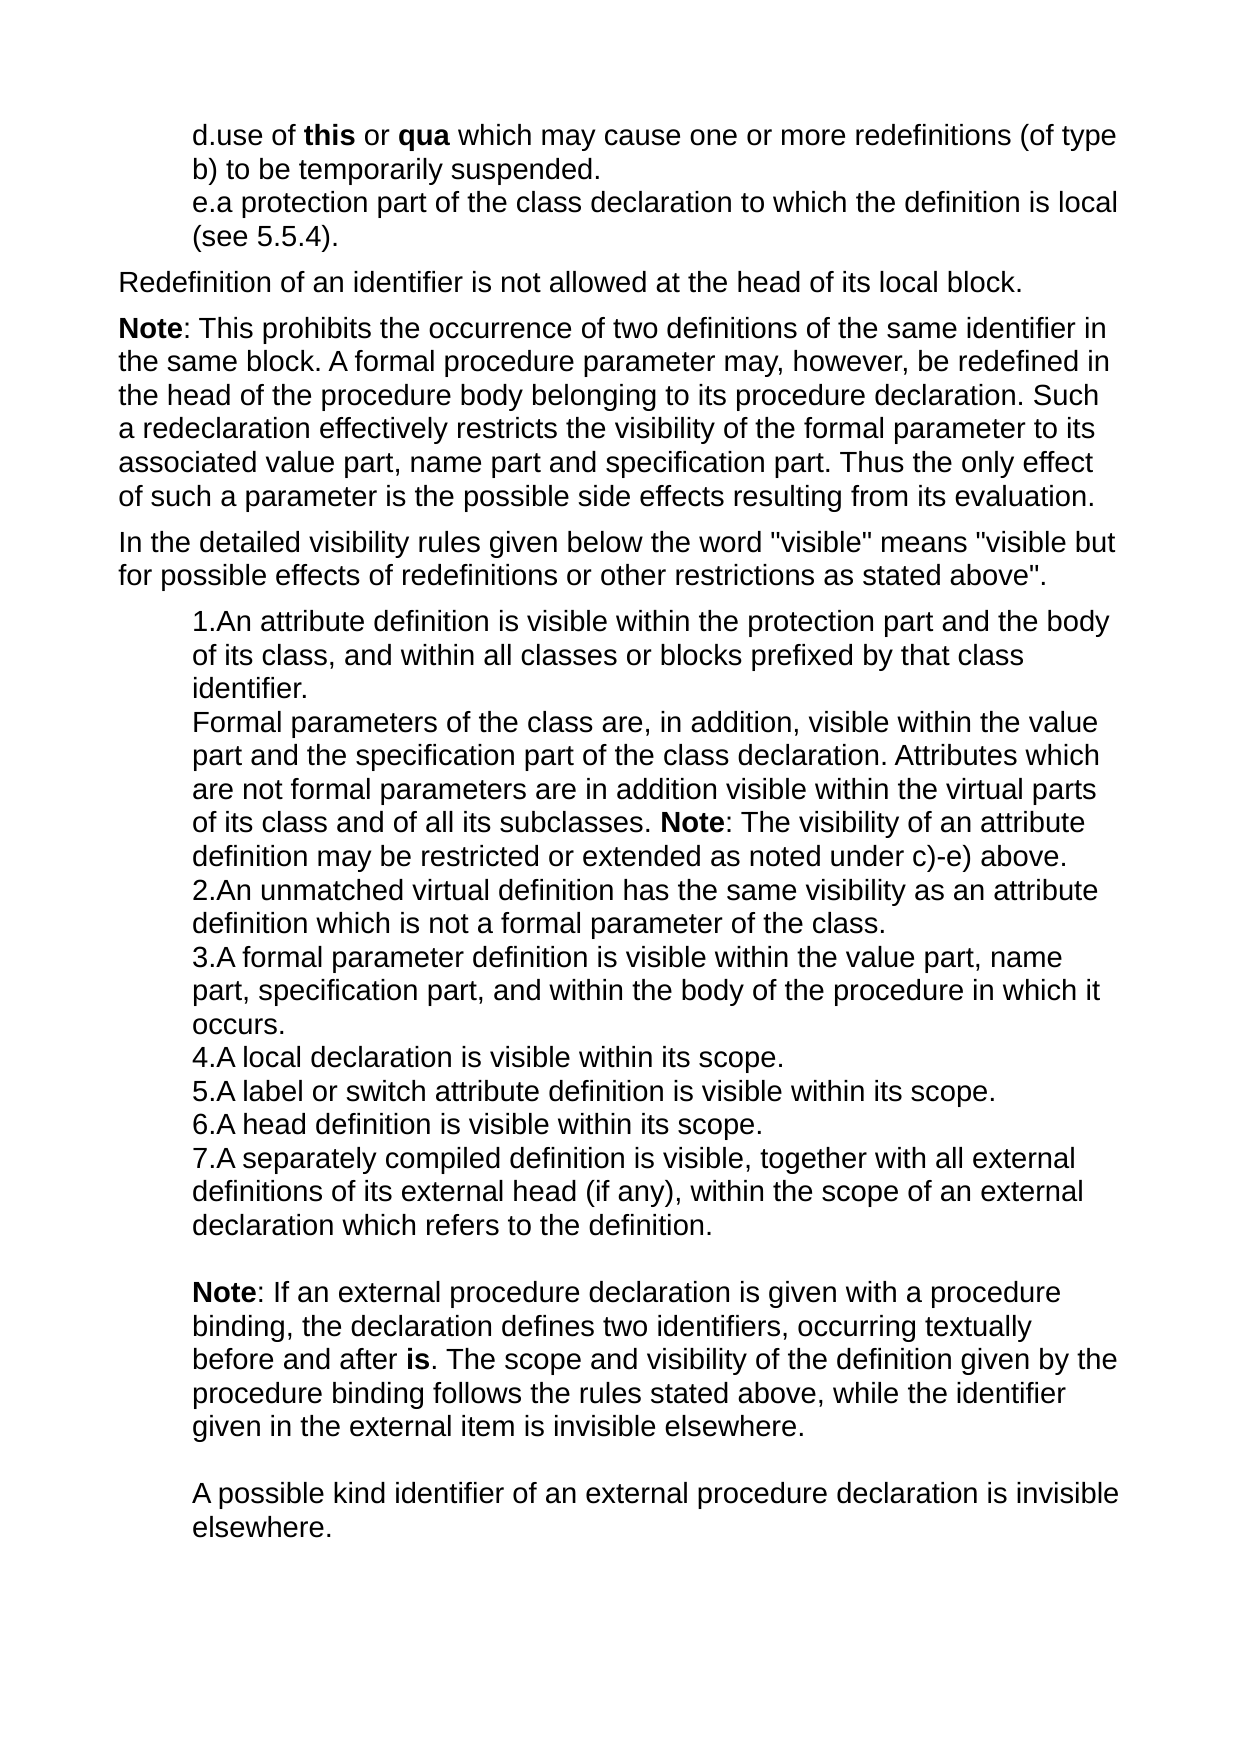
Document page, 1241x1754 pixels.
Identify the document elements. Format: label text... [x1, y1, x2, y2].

text Note: This prohibits the occurrence of two definitions of the same identifier in the same block. A formal procedure parameter may, however, be redefined in the head of the procedure body belonging to its procedure declaration. Such a redeclaration effectively restricts the visibility of the formal parameter to its associated value part, name part and specification part. Thus the only effect of such a parameter is the possible side effects resulting from its evaluation. [118, 311, 1122, 512]
list use of this or qua which may cause one or more redefinitions (of type b) to be temporarily suspended. [118, 118, 1122, 185]
list a protection part of the class declaration to which the definition is local (see 5.5.4). [118, 185, 1122, 252]
list A local declaration is visible within its scope. [118, 1040, 1122, 1074]
text Redefinition of an identifier is not allowed at the head of its local block. [118, 265, 1122, 298]
list A head definition is visible within its scope. [118, 1107, 1122, 1141]
list An unmatched virtual definition has the same visibility as an attribute definition which is not a formal parameter of the class. [118, 872, 1122, 939]
list An attribute definition is visible within the protection part and the body of its class, and within all classes or blocks prefixed by that class identifier. Formal parameters of the class are, in addition, visible within the value part and the specification part of the class declaration. Attributes which are not formal parameters are in addition visible within the virtual parts of its class and of all its subclasses. Note: The visibility of an attribute definition may be restricted or extended as noted under c)-e) above. [118, 604, 1122, 872]
text In the detailed visibility rules given below the word "visible" means "visible but for possible effects of redefinitions or other restrictions as stated above". [118, 524, 1122, 592]
list A separately compiled definition is visible, together with all external definitions of its external head (if any), within the scope of an external declaration which refers to the definition. Note: If an external procedure declaration is given with a procedure binding, the declaration defines two identifiers, occurring textually before and after is. The scope and visibility of the definition given by the procedure binding follows the rules stated above, while the identifier given in the external item is invisible elsewhere. A possible kind identifier of an external procedure declaration is invisible elsewhere. [118, 1141, 1122, 1543]
list A formal parameter definition is visible within the value part, name part, specification part, and within the body of the procedure in which it occurs. [118, 939, 1122, 1040]
list A label or switch attribute definition is visible within its scope. [118, 1074, 1122, 1107]
